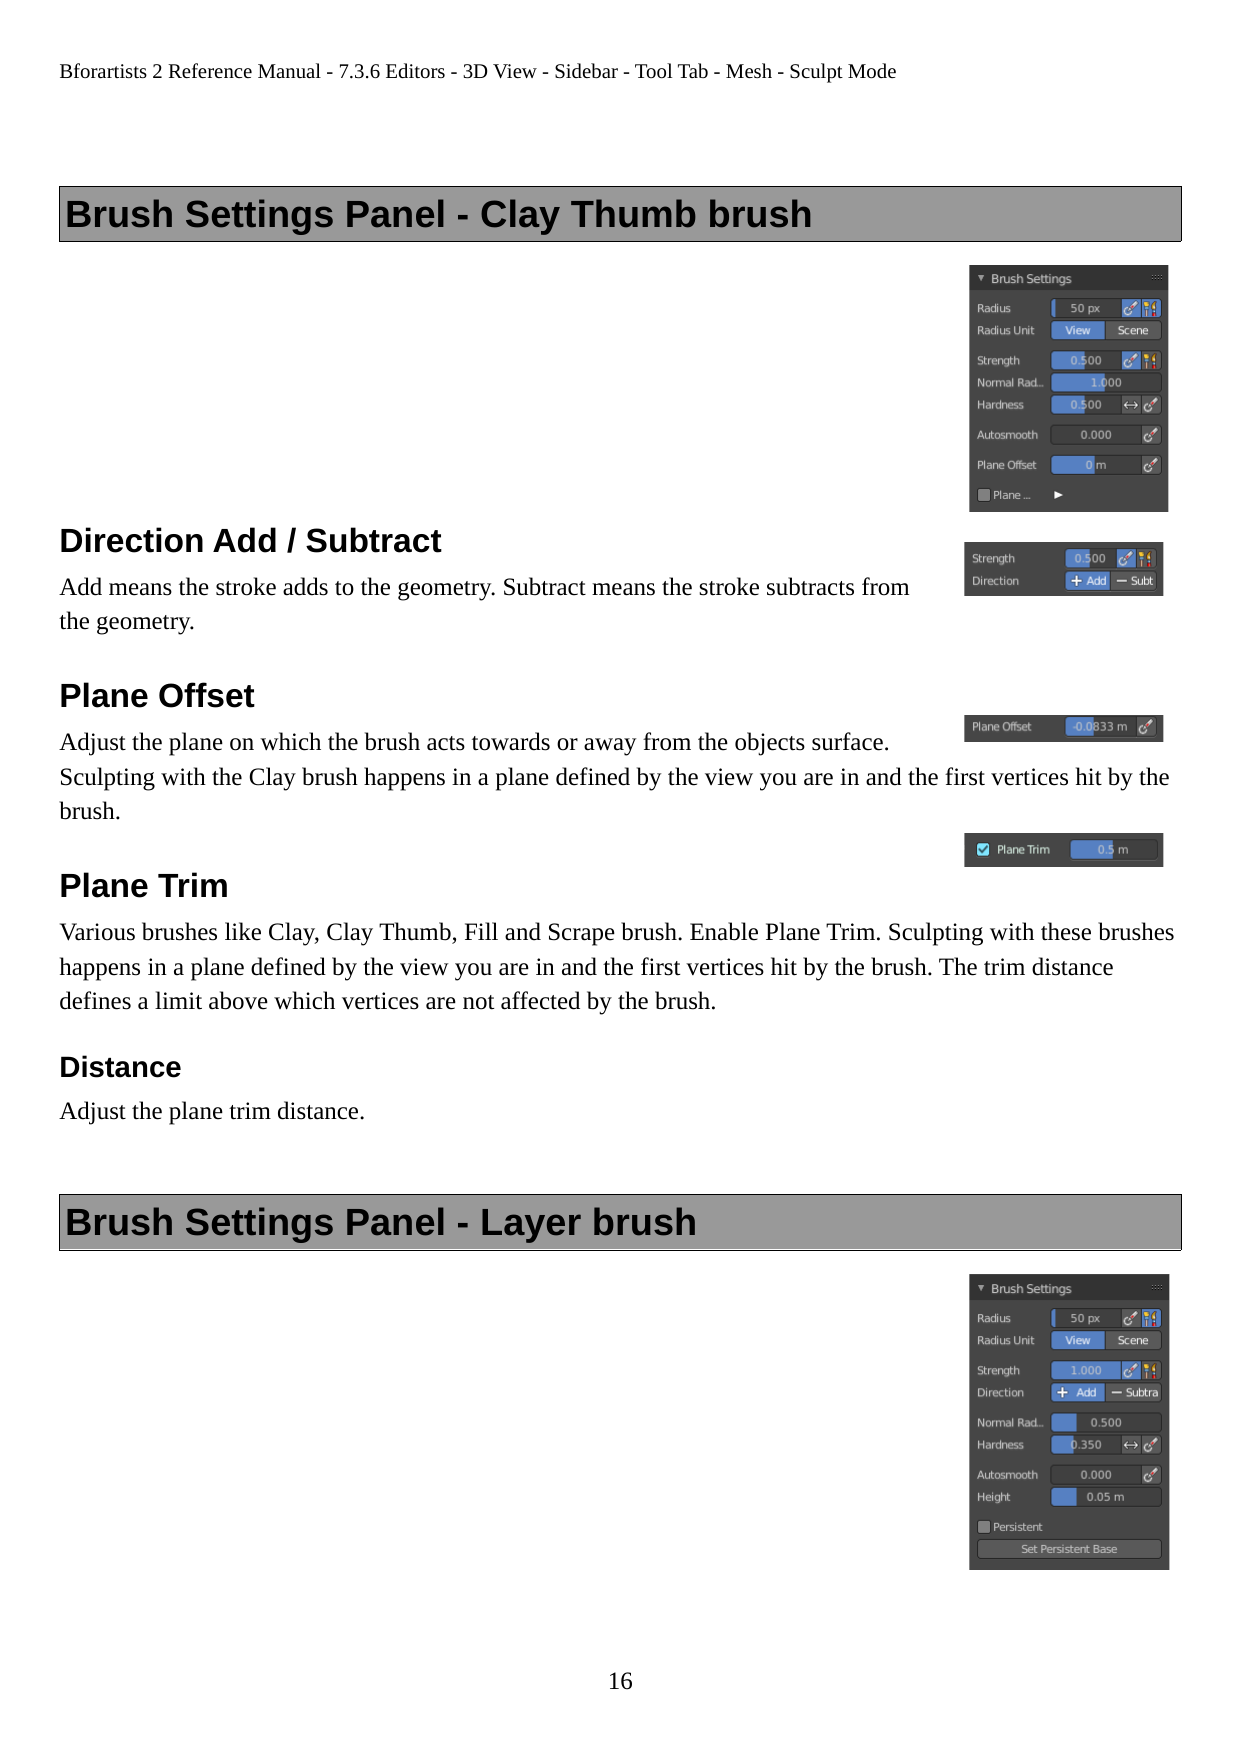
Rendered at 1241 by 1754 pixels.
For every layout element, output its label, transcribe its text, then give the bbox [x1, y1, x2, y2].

text Various brushes like Clay, Clay Thumb, Fill and Scrape brush. Enable Plane Trim. Sculpting with these brushes happens in a plane defined by the view you are in and the first vertices hit by the brush. The trim distance defines a limit above which vertices are not affected by the brush. [59, 917, 1181, 1015]
text Adjust the plane trim distance. [59, 1096, 1181, 1125]
picture [964, 833, 1164, 867]
text Adjust the plane on which the brush acts towards or away from the objects surface. Sculpting with the Clay brush happens in a plane defined by the view you are in and the first vertices hit by the brush. [59, 727, 1181, 825]
picture [964, 542, 1164, 596]
table_header Brush Settings Panel - Layer brush [60, 1195, 1181, 1249]
subtitle Direction Add / Subtract [59, 521, 1181, 559]
subtitle Distance [59, 1050, 1181, 1084]
picture [969, 1274, 1170, 1570]
picture [964, 715, 1164, 742]
subtitle Plane Trim [59, 866, 1181, 905]
table_header Brush Settings Panel - Clay Thumb brush [60, 187, 1181, 241]
text Add means the stroke adds to the geometry. Subtract means the stroke subtracts from the geometry. [59, 572, 1181, 635]
subtitle Plane Offset [59, 676, 1181, 715]
picture [969, 265, 1169, 512]
